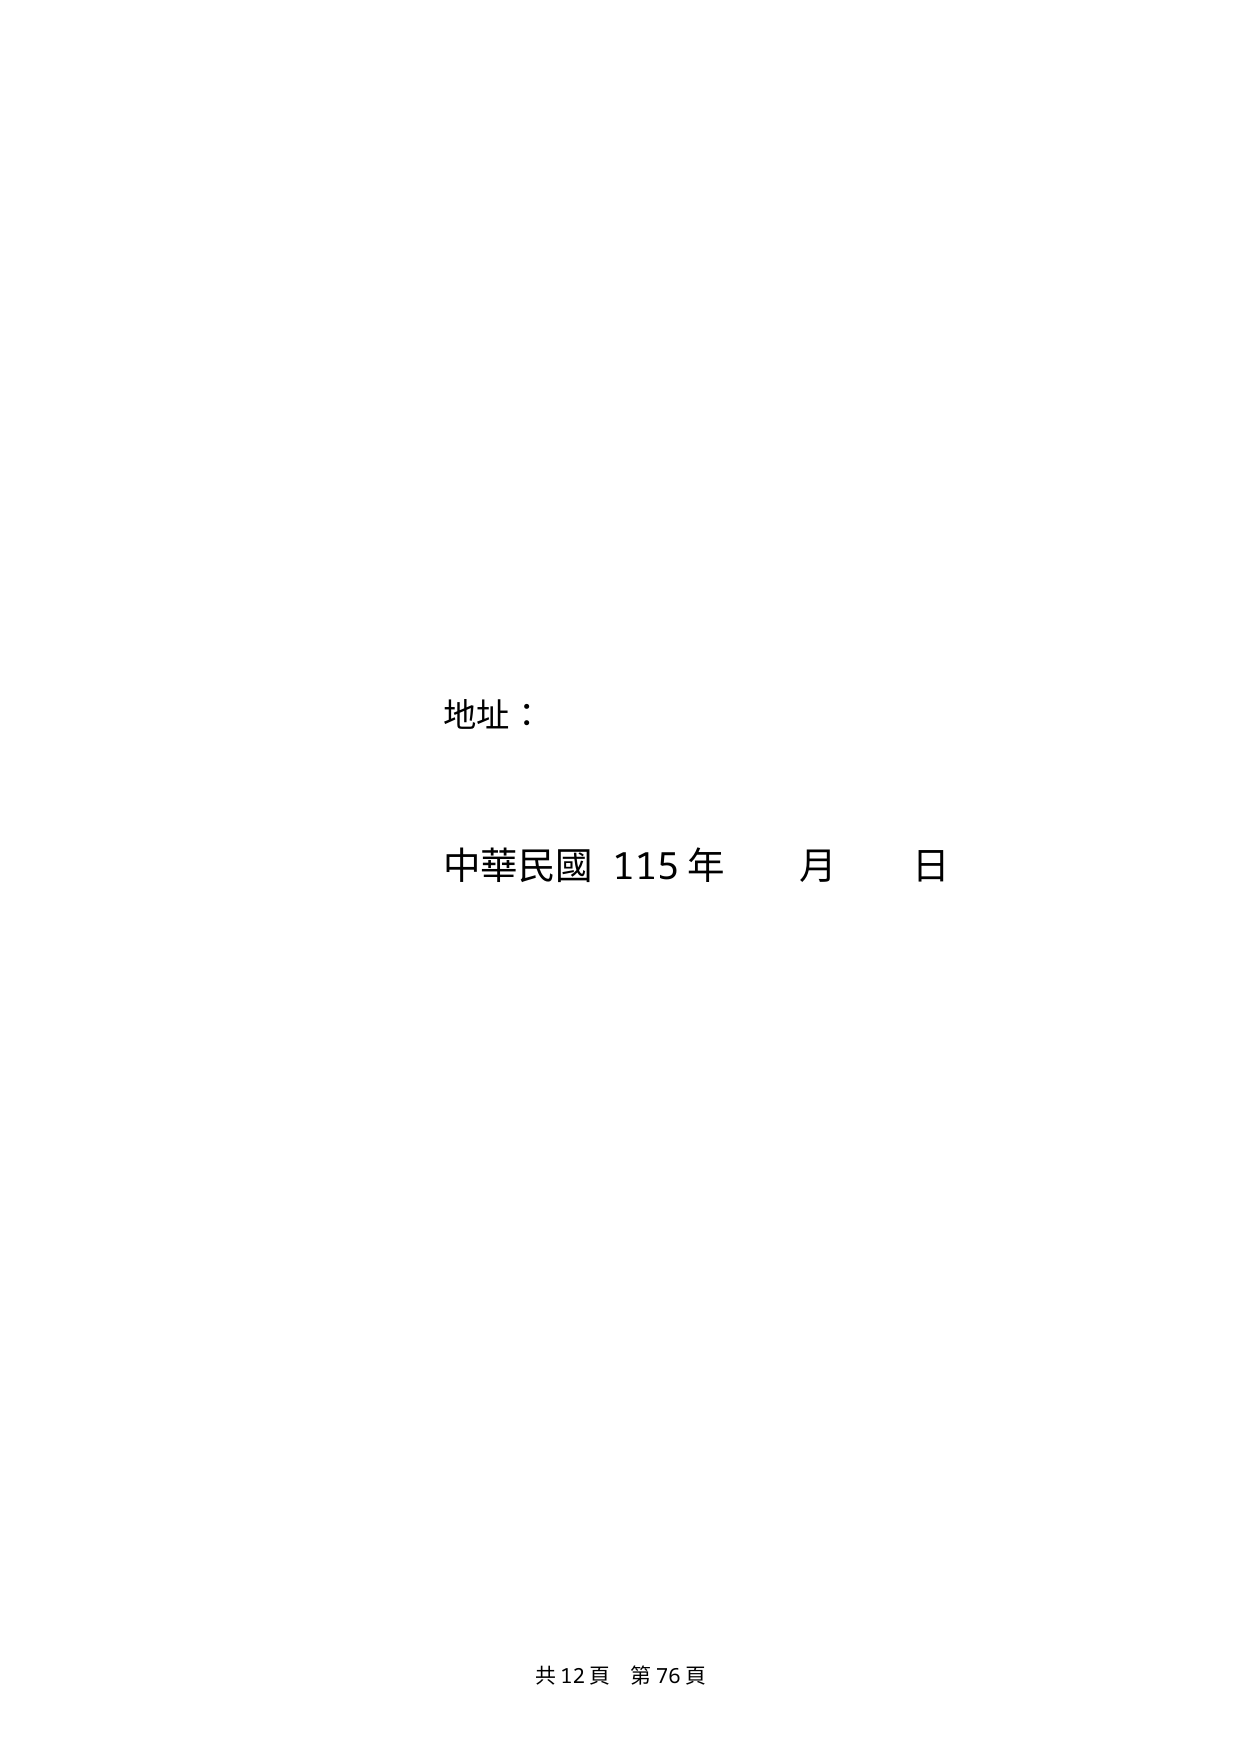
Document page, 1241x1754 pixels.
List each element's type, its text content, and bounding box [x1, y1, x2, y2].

text 中華民國 115年 月 日 [118, 822, 1122, 884]
text 地址： [118, 672, 1122, 734]
